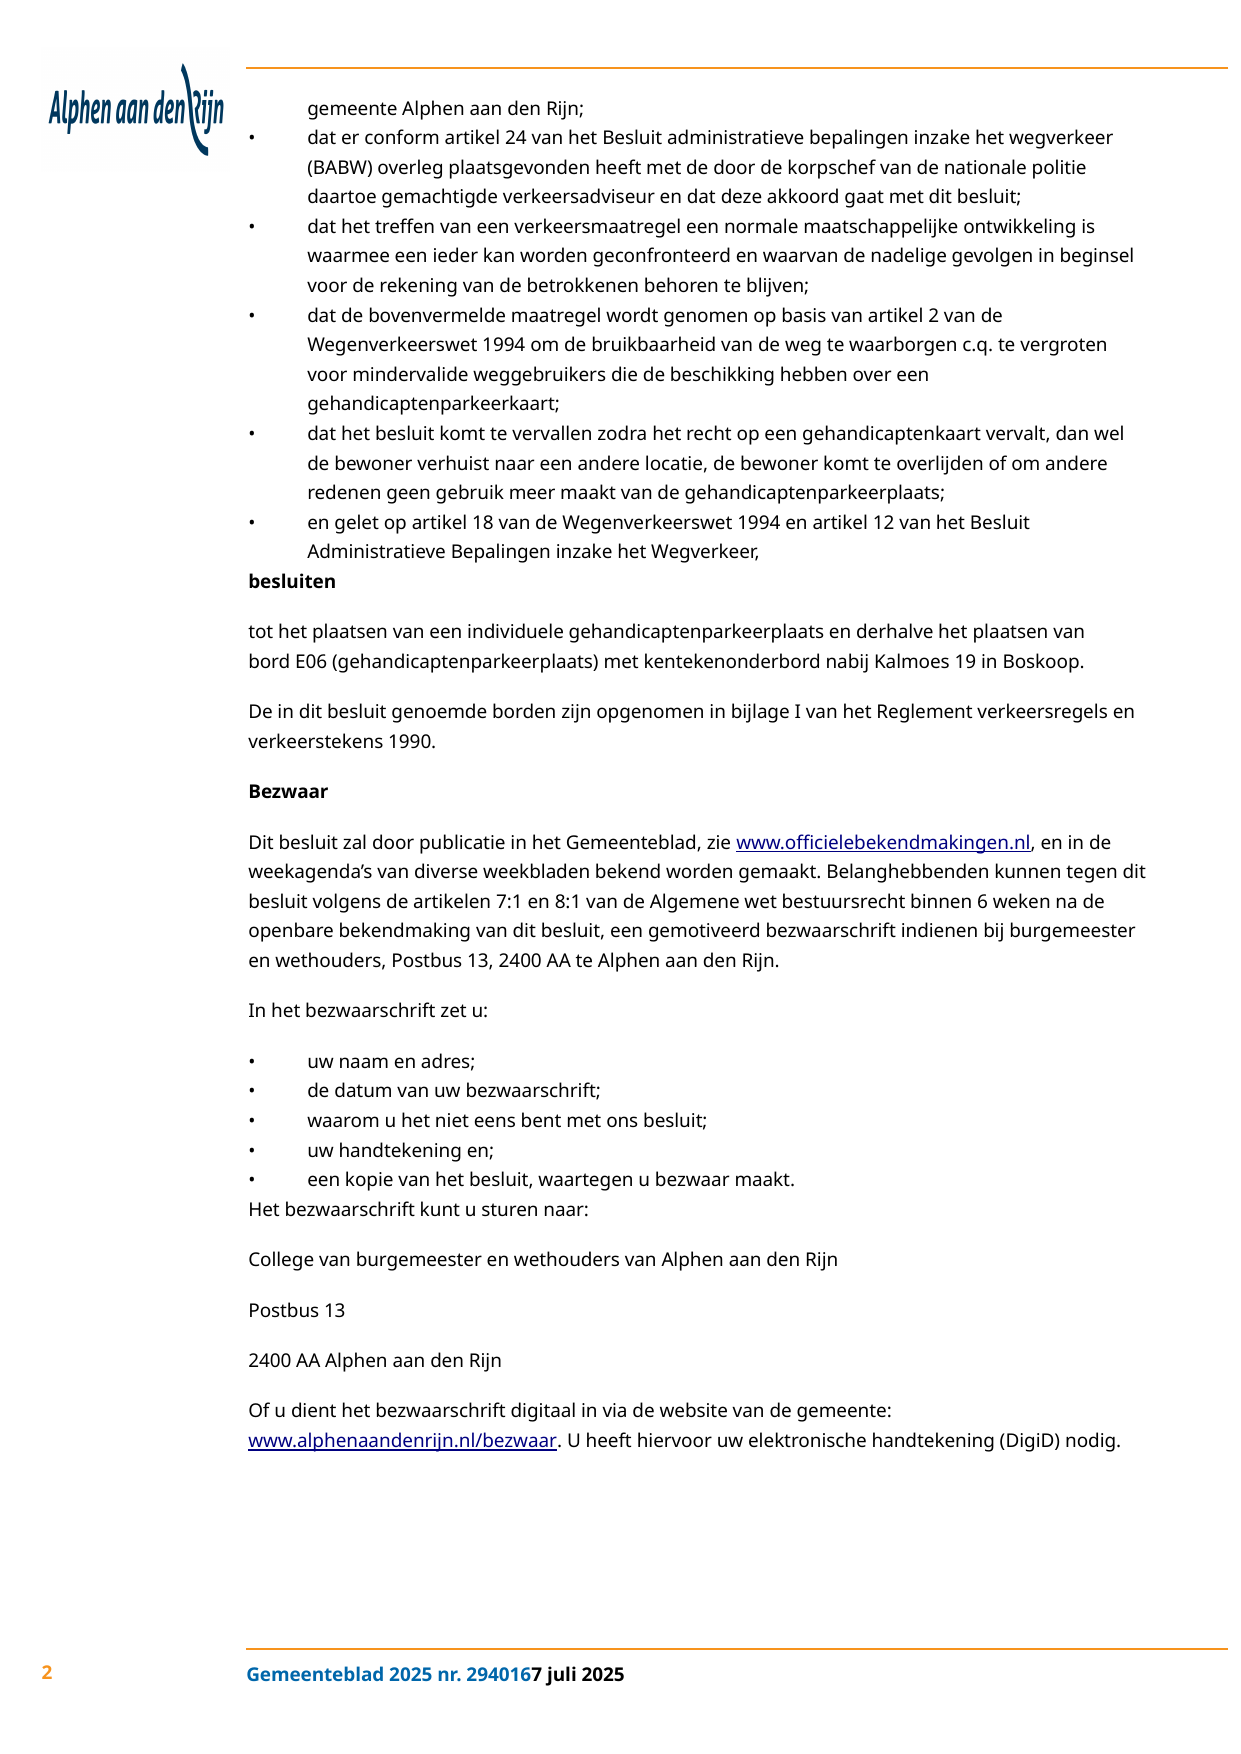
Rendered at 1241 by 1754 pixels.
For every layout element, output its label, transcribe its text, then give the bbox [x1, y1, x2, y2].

text Of u dient het bezwaarschrift digitaal in via de website van de gemeente: www.alphenaandenrijn.nl/bezwaar. U heeft hiervoor uw elektronische handtekening (DigiD) nodig. [248, 1398, 1152, 1453]
list een kopie van het besluit, waartegen u bezwaar maakt. [248, 1166, 1152, 1192]
picture [41, 47, 231, 172]
list en gelet op artikel 18 van de Wegenverkeerswet 1994 en artikel 12 van het Besluit Administratieve Bepalingen inzake het Wegverkeer, [248, 509, 1152, 564]
text Bezwaar [248, 778, 1152, 804]
text Postbus 13 [248, 1297, 1152, 1323]
list waarom u het niet eens bent met ons besluit; [248, 1107, 1152, 1133]
list dat er conform artikel 24 van het Besluit administratieve bepalingen inzake het wegverkeer (BABW) overleg plaatsgevonden heeft met de door de korpschef van de nationale politie daartoe gemachtigde verkeersadviseur en dat deze akkoord gaat met dit besluit; [248, 124, 1152, 209]
list gemeente Alphen aan den Rijn; [248, 95, 1152, 121]
list dat het besluit komt te vervallen zodra het recht op een gehandicaptenkaart vervalt, dan wel de bewoner verhuist naar een andere locatie, de bewoner komt te overlijden of om andere redenen geen gebruik meer maakt van de gehandicaptenparkeerplaats; [248, 420, 1152, 505]
text besluiten [248, 568, 1152, 594]
text De in dit besluit genoemde borden zijn opgenomen in bijlage I van het Reglement verkeersregels en verkeerstekens 1990. [248, 698, 1152, 754]
list uw naam en adres; [248, 1048, 1152, 1074]
text 2400 AA Alphen aan den Rijn [248, 1347, 1152, 1373]
text Het bezwaarschrift kunt u sturen naar: [248, 1196, 1152, 1222]
text College van burgemeester en wethouders van Alphen aan den Rijn [248, 1246, 1152, 1272]
list dat de bovenvermelde maatregel wordt genomen op basis van artikel 2 van de Wegenverkeerswet 1994 om de bruikbaarheid van de weg te waarborgen c.q. te vergroten voor mindervalide weggebruikers die de beschikking hebben over een gehandicaptenparkeerkaart; [248, 302, 1152, 416]
list de datum van uw bezwaarschrift; [248, 1078, 1152, 1103]
text Dit besluit zal door publicatie in het Gemeenteblad, zie www.officielebekendmakingen.nl, en in de weekagenda’s van diverse weekbladen bekend worden gemaakt. Belanghebbenden kunnen tegen dit besluit volgens de artikelen 7:1 en 8:1 van de Algemene wet bestuursrecht binnen 6 weken na de openbare bekendmaking van dit besluit, een gemotiveerd bezwaarschrift indienen bij burgemeester en wethouders, Postbus 13, 2400 AA te Alphen aan den Rijn. [248, 829, 1152, 973]
text tot het plaatsen van een individuele gehandicaptenparkeerplaats en derhalve het plaatsen van bord E06 (gehandicaptenparkeerplaats) met kentekenonderbord nabij Kalmoes 19 in Boskoop. [248, 618, 1152, 674]
list dat het treffen van een verkeersmaatregel een normale maatschappelijke ontwikkeling is waarmee een ieder kan worden geconfronteerd en waarvan de nadelige gevolgen in beginsel voor de rekening van de betrokkenen behoren te blijven; [248, 213, 1152, 298]
list uw handtekening en; [248, 1137, 1152, 1163]
text In het bezwaarschrift zet u: [248, 998, 1152, 1023]
